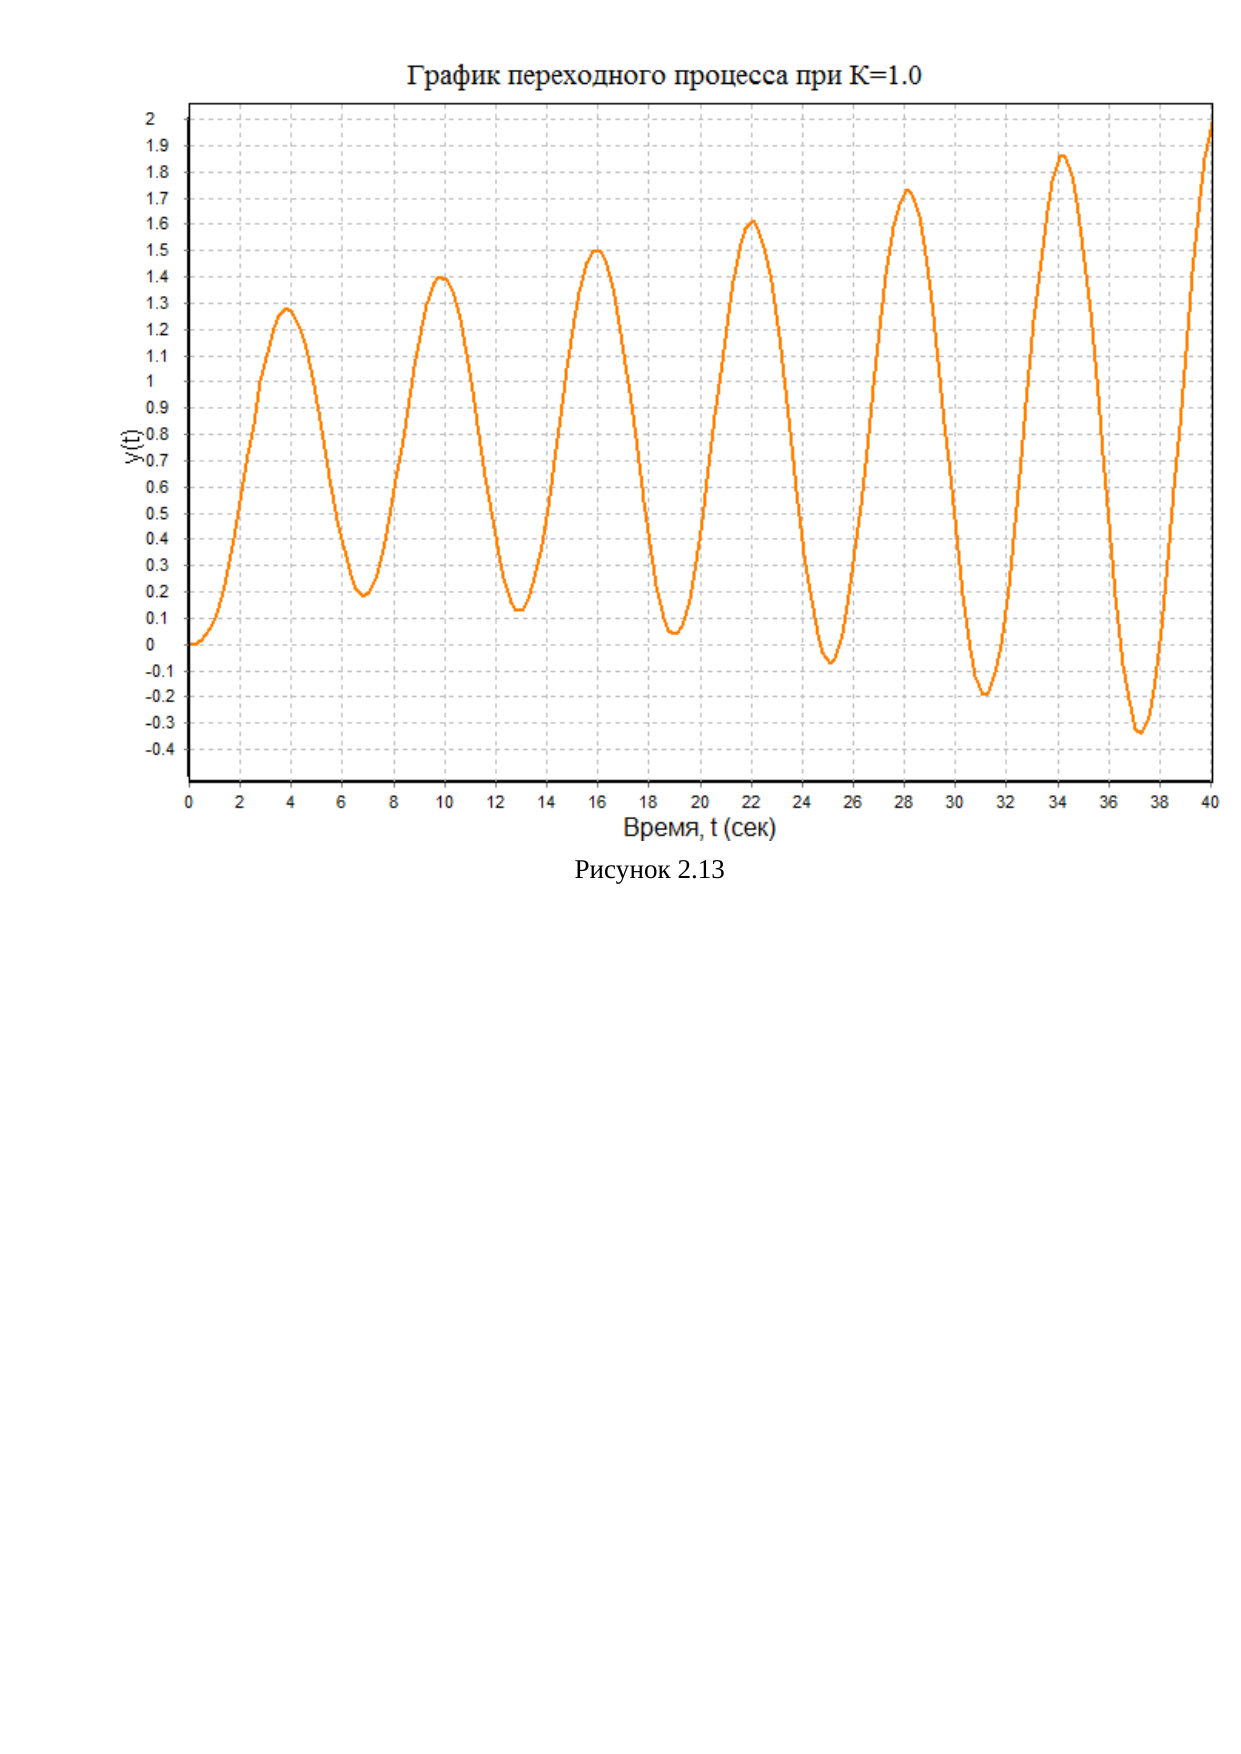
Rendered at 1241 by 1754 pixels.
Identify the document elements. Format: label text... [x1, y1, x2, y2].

picture [118, 59, 1241, 841]
text Рисунок 2.13 [118, 853, 1181, 884]
